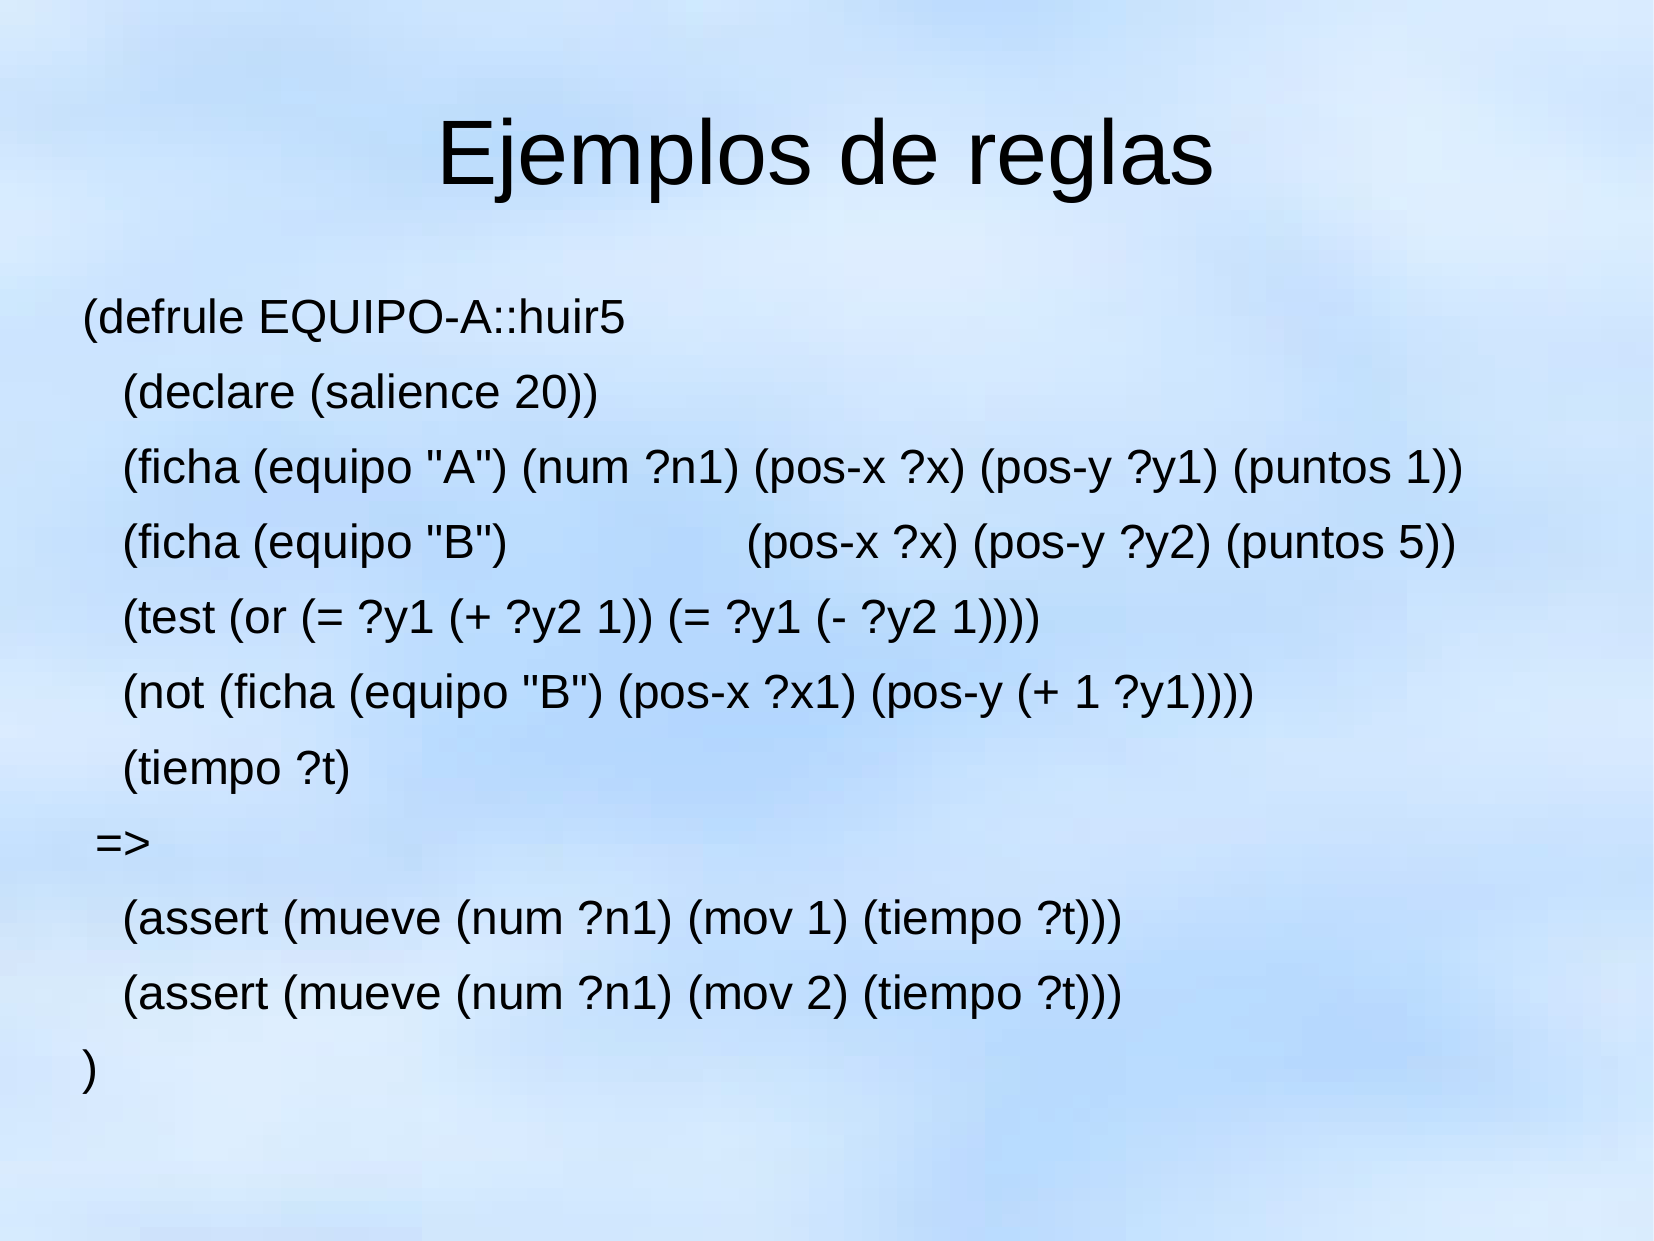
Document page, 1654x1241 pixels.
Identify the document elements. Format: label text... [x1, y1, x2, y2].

list (defrule EQUIPO-A::huir5 (declare (salience 20)) (ficha (equipo "A") (num ?n1) (pos-x ?x) (pos-y ?y1) (puntos 1)) (ficha (equipo "B") (pos-x ?x) (pos-y ?y2) (puntos 5)) (test (or (= ?y1 (+ ?y2 1)) (= ?y1 (- ?y2 1)))) (not (ficha (equipo "B") (pos-x ?x1) (pos-y (+ 1 ?y1)))) (tiempo ?t) => (assert (mueve (num ?n1) (mov 1) (tiempo ?t))) (assert (mueve (num ?n1) (mov 2) (tiempo ?t))) ) [82, 290, 1571, 1109]
picture [0, 0, 1654, 1241]
title Ejemplos de reglas [82, 49, 1571, 257]
